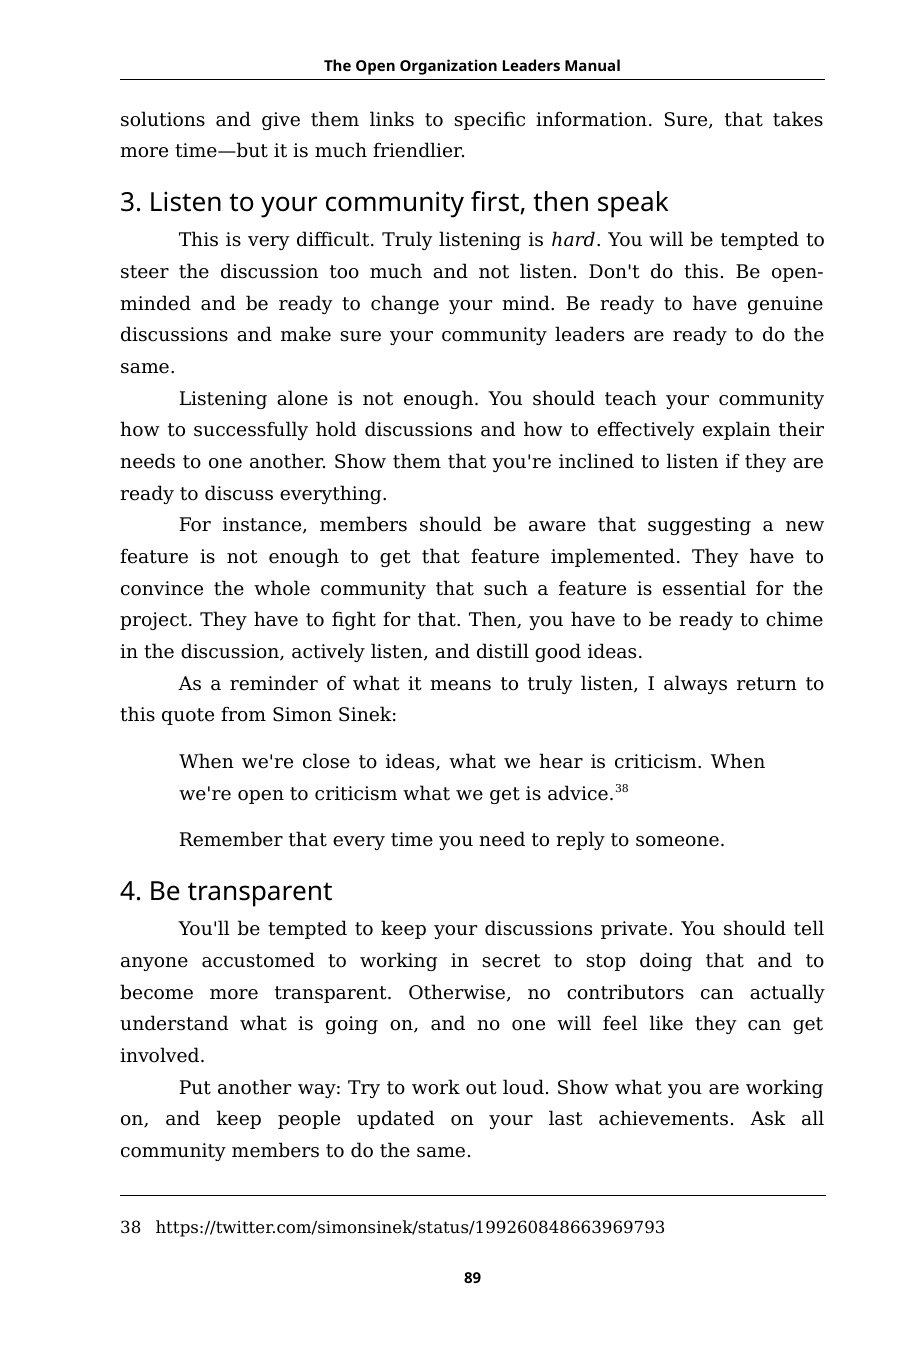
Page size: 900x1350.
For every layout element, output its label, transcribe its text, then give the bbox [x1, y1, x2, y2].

text Remember that every time you need to reply to someone. [120, 829, 825, 851]
text For instance, members should be aware that suggesting a new feature is not enough to get that feature implemented. They have to convince the whole community that such a feature is essential for the project. They have to fight for that. Then, you have to be ready to chime in the discussion, actively listen, and distill good ideas. [120, 514, 825, 663]
text Put another way: Try to work out loud. Show what you are working on, and keep people updated on your last achievements. Ask all community members to do the same. [120, 1077, 825, 1162]
text This is very difficult. Truly listening is hard. You will be tempted to steer the discussion too much and not listen. Don't do this. Be open-minded and be ready to change your mind. Be ready to have genuine discussions and make sure your community leaders are ready to do the same. [120, 229, 825, 378]
text https://twitter.com/simonsinek/status/199260848663969793 [120, 1218, 825, 1237]
subtitle 3. Listen to your community first, then speak [120, 187, 825, 217]
text solutions and give them links to specific information. Sure, that takes more time—but it is much friendlier. [120, 109, 825, 162]
subtitle 4. Be transparent [120, 876, 825, 906]
text When we're close to ideas, what we hear is criticism. When we're open to criticism what we get is advice. [179, 751, 766, 804]
text Listening alone is not enough. You should teach your community how to successfully hold discussions and how to effectively explain their needs to one another. Show them that you're inclined to listen if they are ready to discuss everything. [120, 388, 825, 504]
text As a reminder of what it means to truly listen, I always return to this quote from Simon Sinek: [120, 673, 825, 726]
text You'll be tempted to keep your discussions private. You should tell anyone accustomed to working in secret to stop doing that and to become more transparent. Otherwise, no contributors can actually understand what is going on, and no one will feel like they can get involved. [120, 918, 825, 1067]
